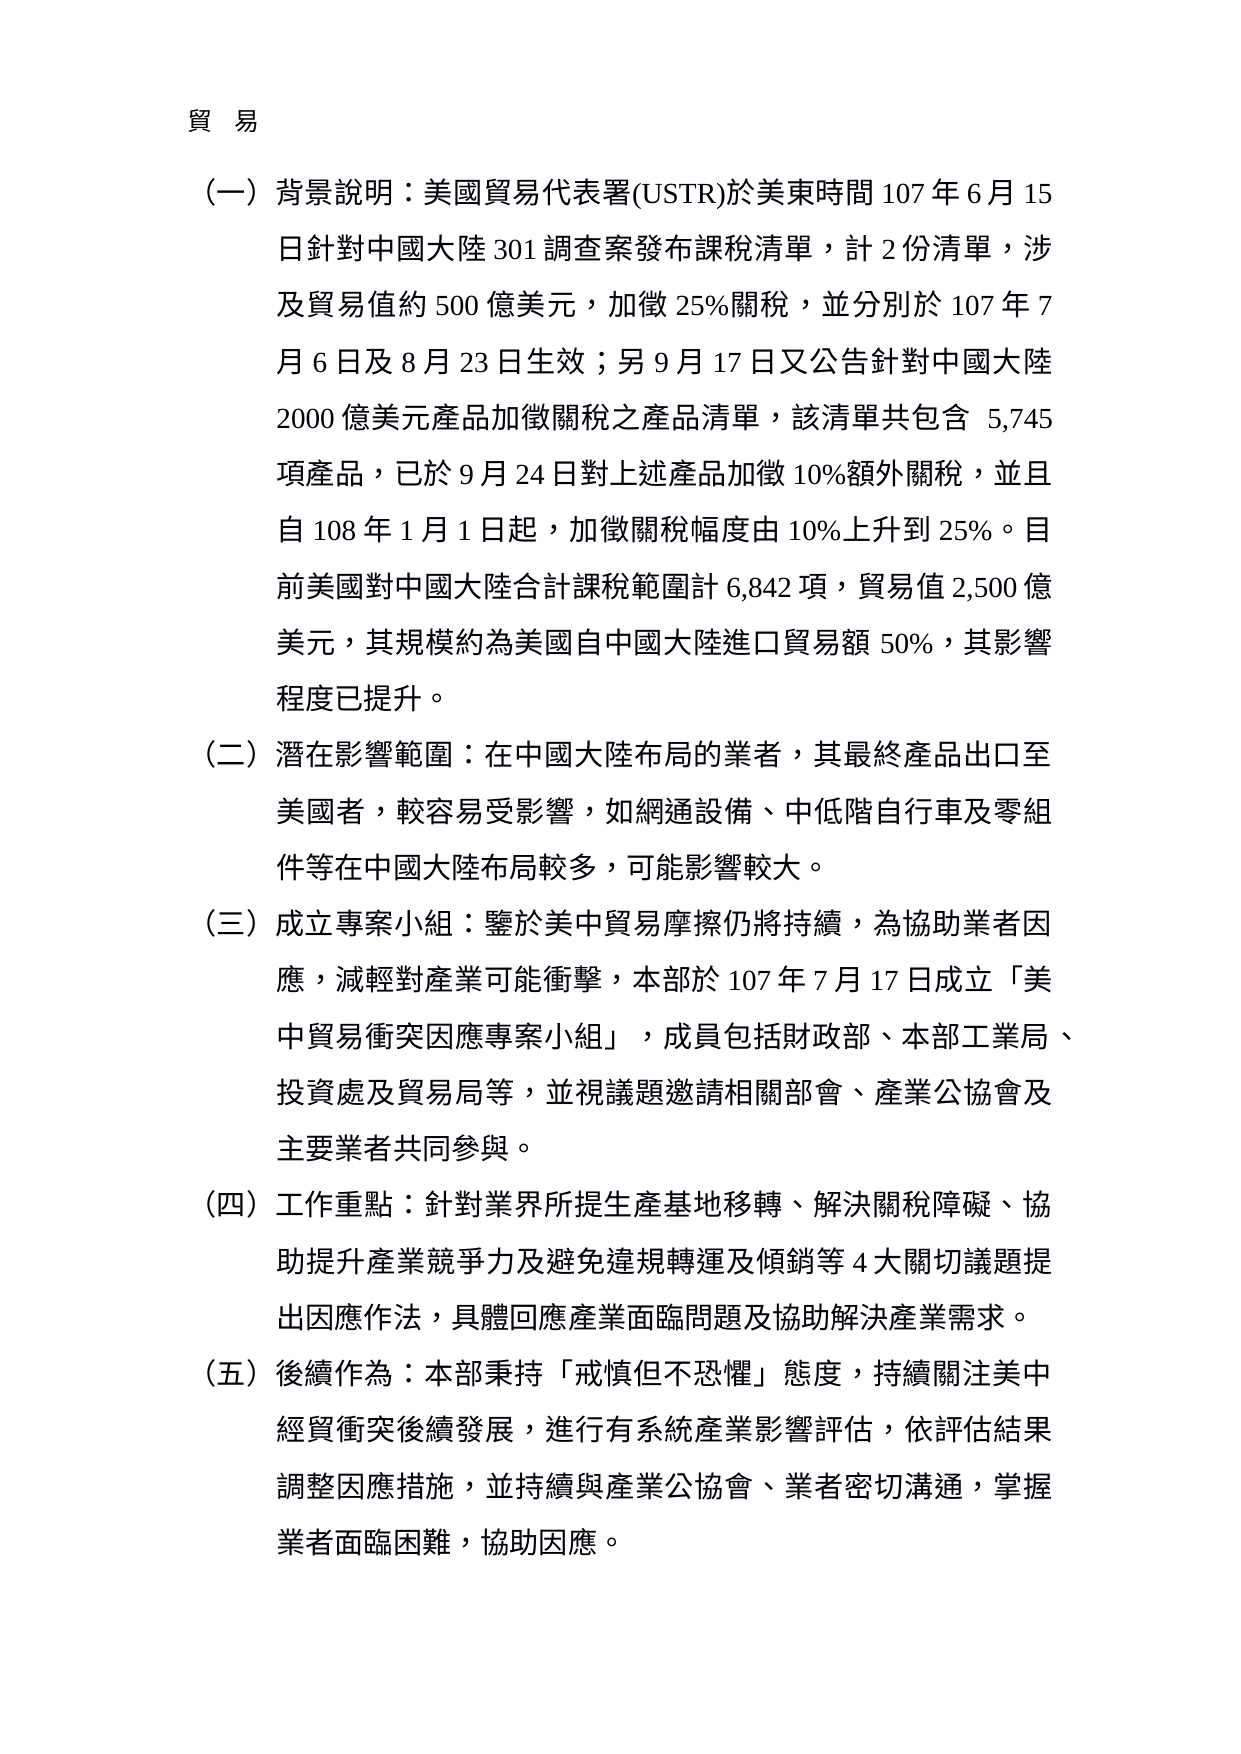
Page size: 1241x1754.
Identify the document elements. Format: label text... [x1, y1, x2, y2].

list 背景說明：美國貿易代表署(USTR)於美東時間107年6月15日針對中國大陸301調查案發布課稅清單，計2份清單，涉及貿易值約500億美元，加徵25%關稅，並分別於107年7月6日及8月23日生效；另9月17日又公告針對中國大陸2000億美元產品加徵關稅之產品清單，該清單共包含 5,745 項產品，已於9月24日對上述產品加徵10%額外關稅，並且自108年1月1日起，加徵關稅幅度由10%上升到25%。目前美國對中國大陸合計課稅範圍計6,842項，貿易值2,500億美元，其規模約為美國自中國大陸進口貿易額50%，其影響程度已提升。 [187, 158, 1053, 721]
list 成立專案小組：鑒於美中貿易摩擦仍將持續，為協助業者因應，減輕對產業可能衝擊，本部於107年7月17日成立「美中貿易衝突因應專案小組」，成員包括財政部、本部工業局、投資處及貿易局等，並視議題邀請相關部會、產業公協會及主要業者共同參與。 [187, 889, 1053, 1171]
list 工作重點：針對業界所提生產基地移轉、解決關稅障礙、協助提升產業競爭力及避免違規轉運及傾銷等4大關切議題提出因應作法，具體回應產業面臨問題及協助解決產業需求。 [187, 1171, 1053, 1339]
list 後續作為：本部秉持「戒慎但不恐懼」態度，持續關注美中經貿衝突後續發展，進行有系統產業影響評估，依評估結果調整因應措施，並持續與產業公協會、業者密切溝通，掌握業者面臨困難，協助因應。 [187, 1339, 1053, 1564]
list 潛在影響範圍：在中國大陸布局的業者，其最終產品出口至美國者，較容易受影響，如網通設備、中低階自行車及零組件等在中國大陸布局較多，可能影響較大。 [187, 721, 1053, 889]
